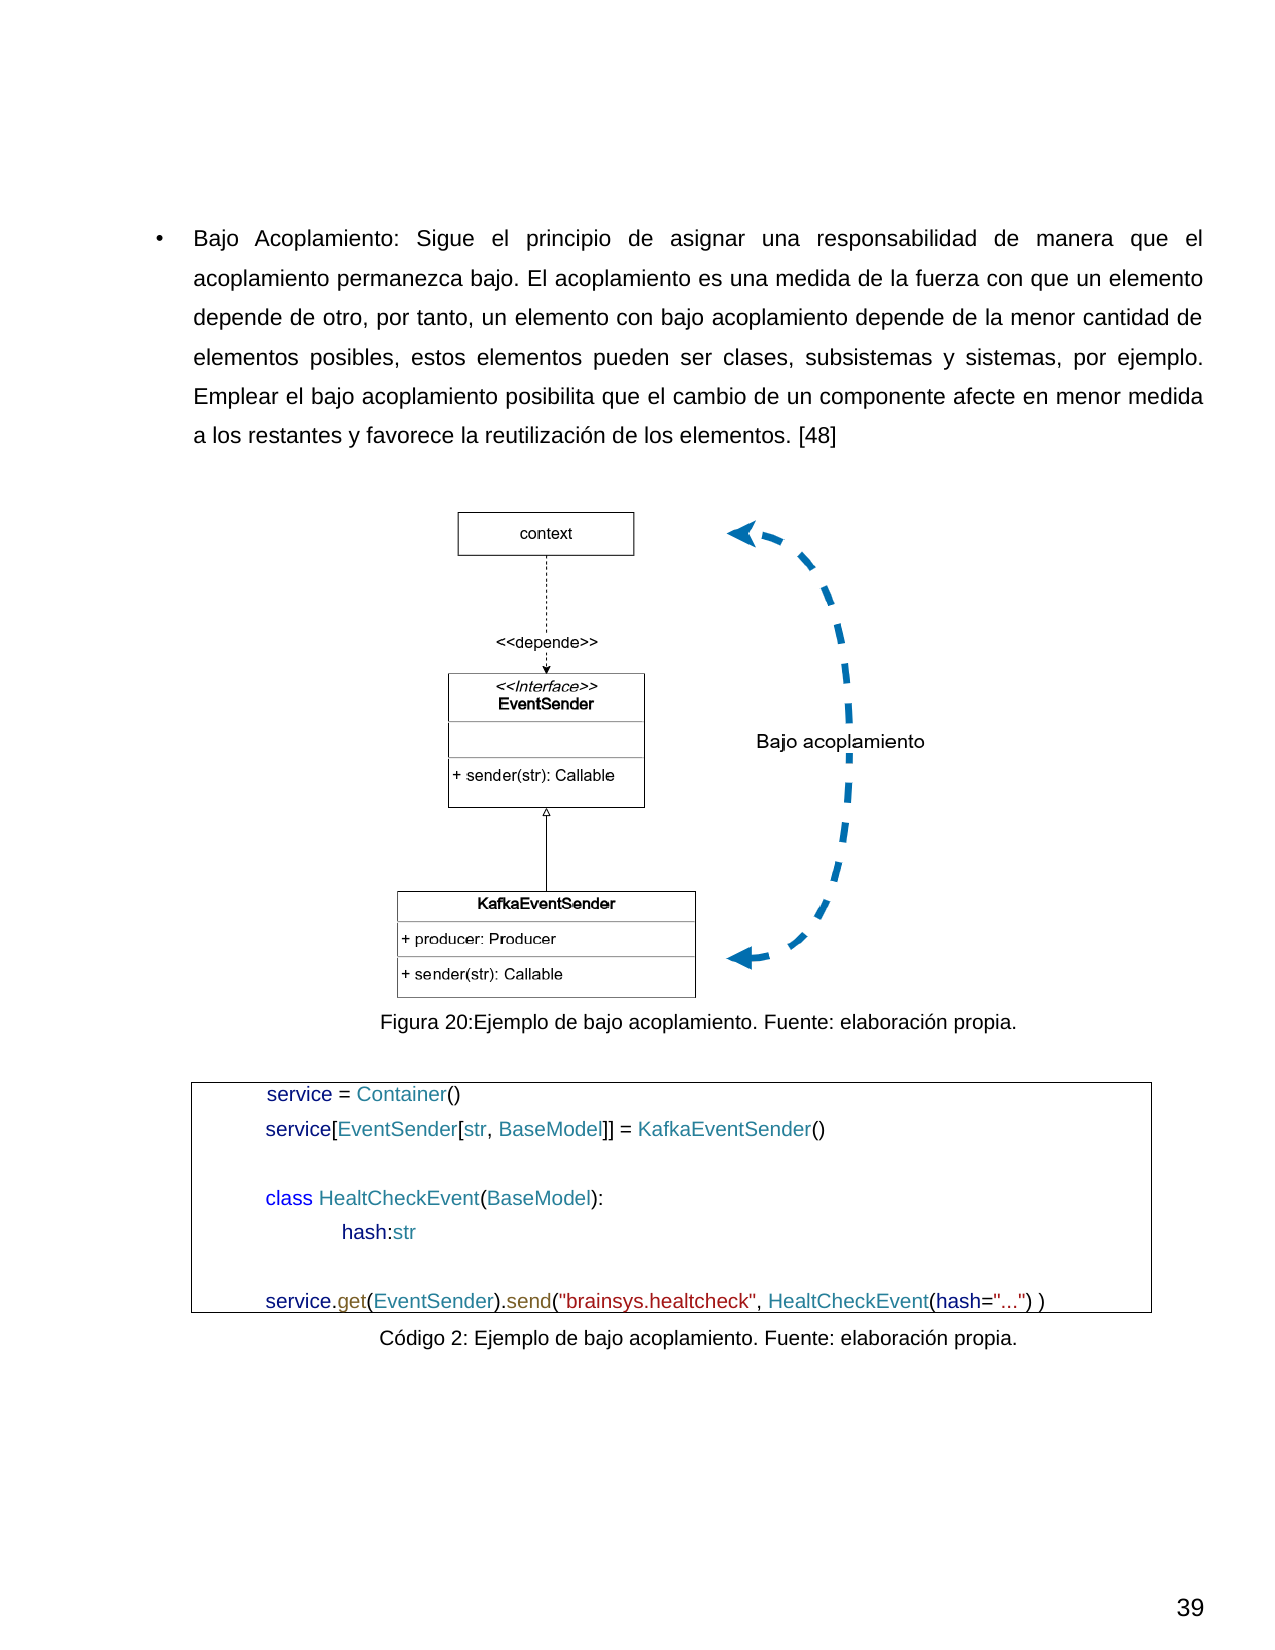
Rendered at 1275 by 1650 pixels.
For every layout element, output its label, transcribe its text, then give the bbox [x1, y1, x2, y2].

picture [397, 512, 925, 998]
list Figura 20:Ejemplo de bajo acoplamiento. Fuente: elaboración propia. [156, 998, 1204, 1034]
list Código 2: Ejemplo de bajo acoplamiento. Fuente: elaboración propia. [156, 1093, 1204, 1349]
list Bajo Acoplamiento: Sigue el principio de asignar una responsabilidad de manera que el acoplamiento permanezca bajo. El acoplamiento es una medida de la fuerza con que un elemento depende de otro, por tanto, un elemento con bajo acoplamiento depende de la menor cantidad de elementos posibles, estos elementos pueden ser clases, subsistemas y sistemas, por ejemplo. Emplear el bajo acoplamiento posibilita que el cambio de un componente afecte en menor medida a los restantes y favorece la reutilización de los elementos. [48] [156, 225, 1204, 449]
